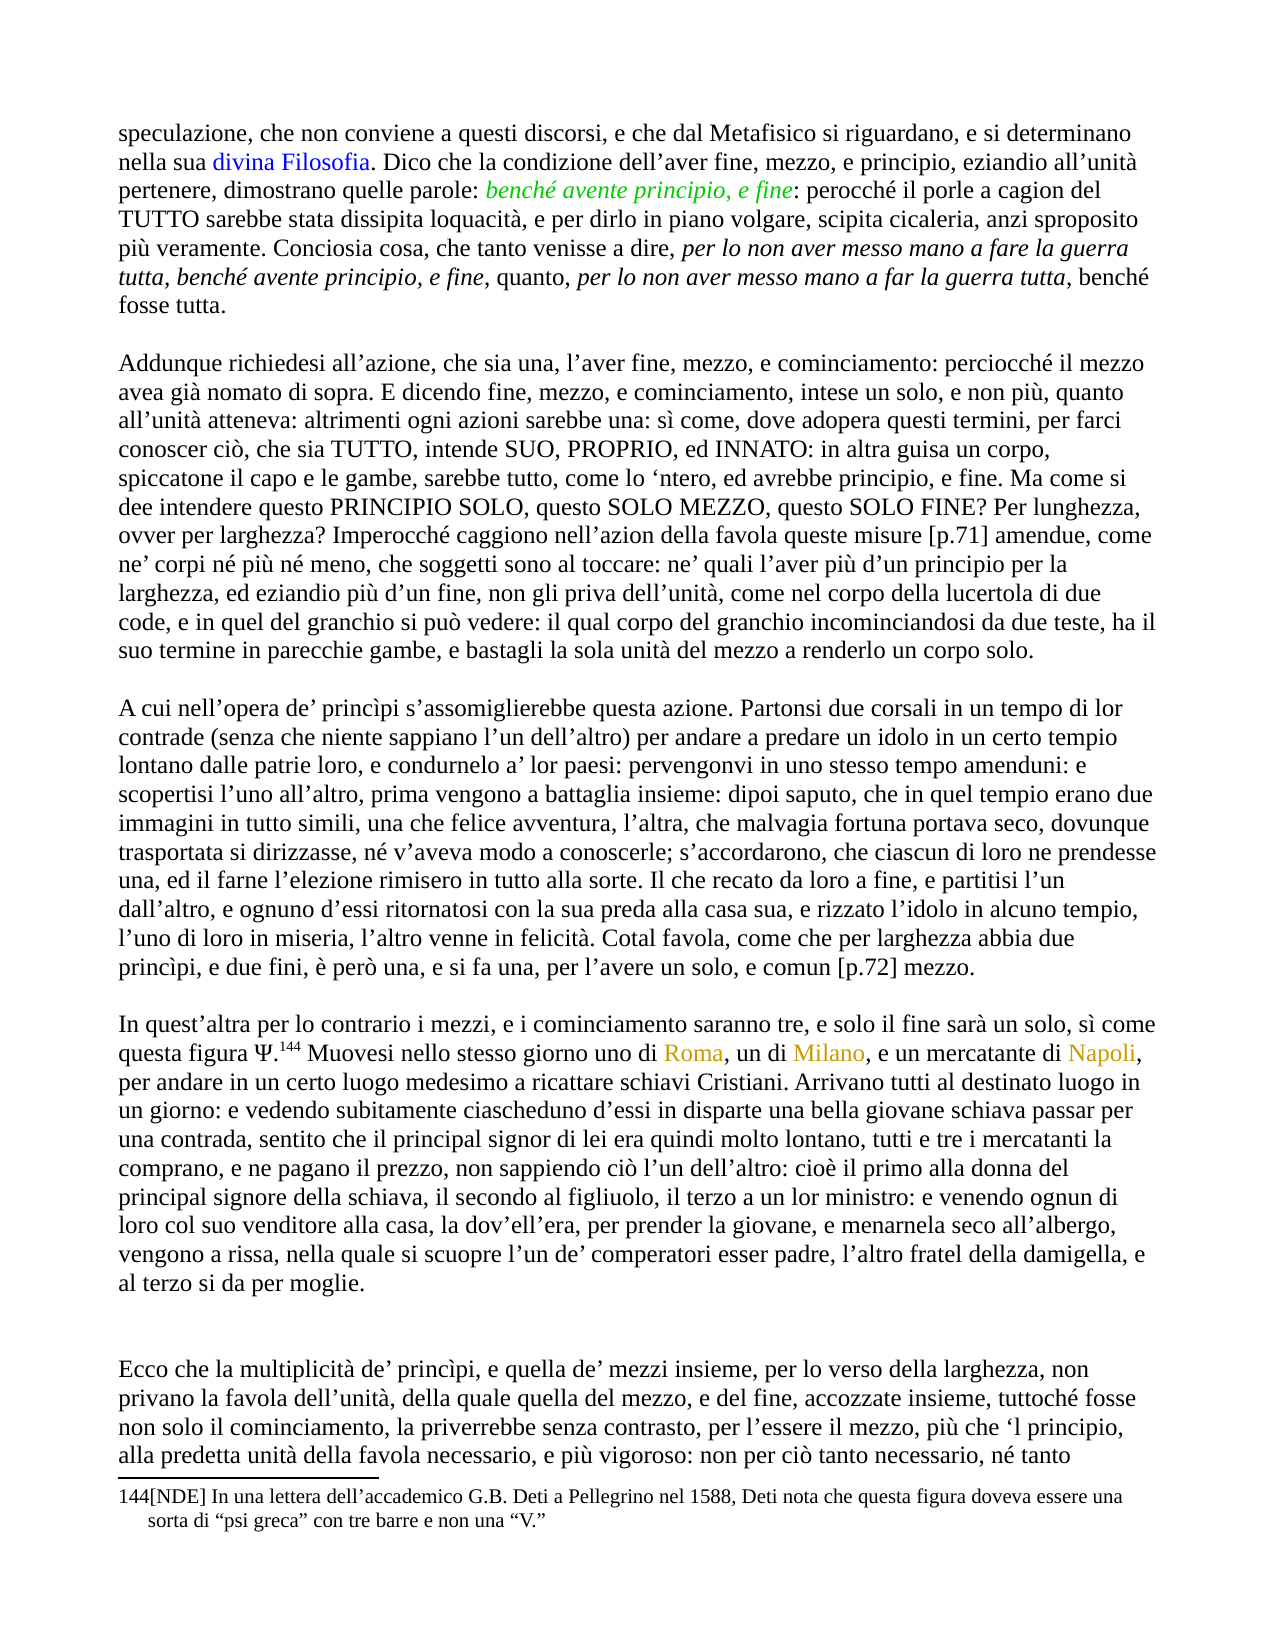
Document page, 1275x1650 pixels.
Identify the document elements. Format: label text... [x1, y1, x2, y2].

text Addunque richiedesi all’azione, che sia una, l’aver fine, mezzo, e cominciamento: perciocché il mezzo avea già nomato di sopra. E dicendo fine, mezzo, e cominciamento, intese un solo, e non più, quanto all’unità atteneva: altrimenti ogni azioni sarebbe una: sì come, dove adopera questi termini, per farci conoscer ciò, che sia TUTTO, intende SUO, PROPRIO, ed INNATO: in altra guisa un corpo, spiccatone il capo e le gambe, sarebbe tutto, come lo ‘ntero, ed avrebbe principio, e fine. Ma come si dee intendere questo PRINCIPIO SOLO, questo SOLO MEZZO, questo SOLO FINE? Per lunghezza, ovver per larghezza? Imperocché caggiono nell’azion della favola queste misure [p.71] amendue, come ne’ corpi né più né meno, che soggetti sono al toccare: ne’ quali l’aver più d’un principio per la larghezza, ed eziandio più d’un fine, non gli priva dell’unità, come nel corpo della lucertola di due code, e in quel del granchio si può vedere: il qual corpo del granchio incominciandosi da due teste, ha il suo termine in parecchie gambe, e bastagli la sola unità del mezzo a renderlo un corpo solo. [118, 348, 1157, 664]
text speculazione, che non conviene a questi discorsi, e che dal Metafisico si riguardano, e si determinano nella sua divina Filosofia. Dico che la condizione dell’aver fine, mezzo, e principio, eziandio all’unità pertenere, dimostrano quelle parole: benché avente principio, e fine: perocché il porle a cagion del TUTTO sarebbe stata dissipita loquacità, e per dirlo in piano volgare, scipita cicaleria, anzi sproposito più veramente. Conciosia cosa, che tanto venisse a dire, per lo non aver messo mano a fare la guerra tutta, benché avente principio, e fine, quanto, per lo non aver messo mano a far la guerra tutta, benché fosse tutta. [118, 118, 1157, 319]
text Ecco che la multiplicità de’ princìpi, e quella de’ mezzi insieme, per lo verso della larghezza, non privano la favola dell’unità, della quale quella del mezzo, e del fine, accozzate insieme, tuttoché fosse non solo il cominciamento, la priverrebbe senza contrasto, per l’essere il mezzo, più che ‘l principio, alla predetta unità della favola necessario, e più vigoroso: non per ciò tanto necessario, né tanto [118, 1354, 1157, 1469]
text A cui nell’opera de’ princìpi s’assomiglierebbe questa azione. Partonsi due corsali in un tempo di lor contrade (senza che niente sappiano l’un dell’altro) per andare a predare un idolo in un certo tempio lontano dalle patrie loro, e condurnelo a’ lor paesi: pervengonvi in uno stesso tempo amenduni: e scopertisi l’uno all’altro, prima vengono a battaglia insieme: dipoi saputo, che in quel tempio erano due immagini in tutto simili, una che felice avventura, l’altra, che malvagia fortuna portava seco, dovunque trasportata si dirizzasse, né v’aveva modo a conoscerle; s’accordarono, che ciascun di loro ne prendesse una, ed il farne l’elezione rimisero in tutto alla sorte. Il che recato da loro a fine, e partitisi l’un dall’altro, e ognuno d’essi ritornatosi con la sua preda alla casa sua, e rizzato l’idolo in alcuno tempio, l’uno di loro in miseria, l’altro venne in felicità. Cotal favola, come che per larghezza abbia due princìpi, e due fini, è però una, e si fa una, per l’avere un solo, e comun [p.72] mezzo. [118, 693, 1157, 981]
text In quest’altra per lo contrario i mezzi, e i cominciamento saranno tre, e solo il fine sarà un solo, sì come questa figura Ψ. Muovesi nello stesso giorno uno di Roma, un di Milano, e un mercatante di Napoli, per andare in un certo luogo medesimo a ricattare schiavi Cristiani. Arrivano tutti al destinato luogo in un giorno: e vedendo subitamente ciascheduno d’essi in disparte una bella giovane schiava passar per una contrada, sentito che il principal signor di lei era quindi molto lontano, tutti e tre i mercatanti la comprano, e ne pagano il prezzo, non sappiendo ciò l’un dell’altro: cioè il primo alla donna del principal signore della schiava, il secondo al figliuolo, il terzo a un lor ministro: e venendo ognun di loro col suo venditore alla casa, la dov’ell’era, per prender la giovane, e menarnela seco all’albergo, vengono a rissa, nella quale si scuopre l’un de’ comperatori esser padre, l’altro fratel della damigella, e al terzo si da per moglie. [118, 1009, 1157, 1297]
text [NDE] In una lettera dell’accademico G.B. Deti a Pellegrino nel 1588, Deti nota che questa figura doveva essere una sorta di “psi greca” con tre barre e non una “V.” [118, 1484, 1157, 1532]
